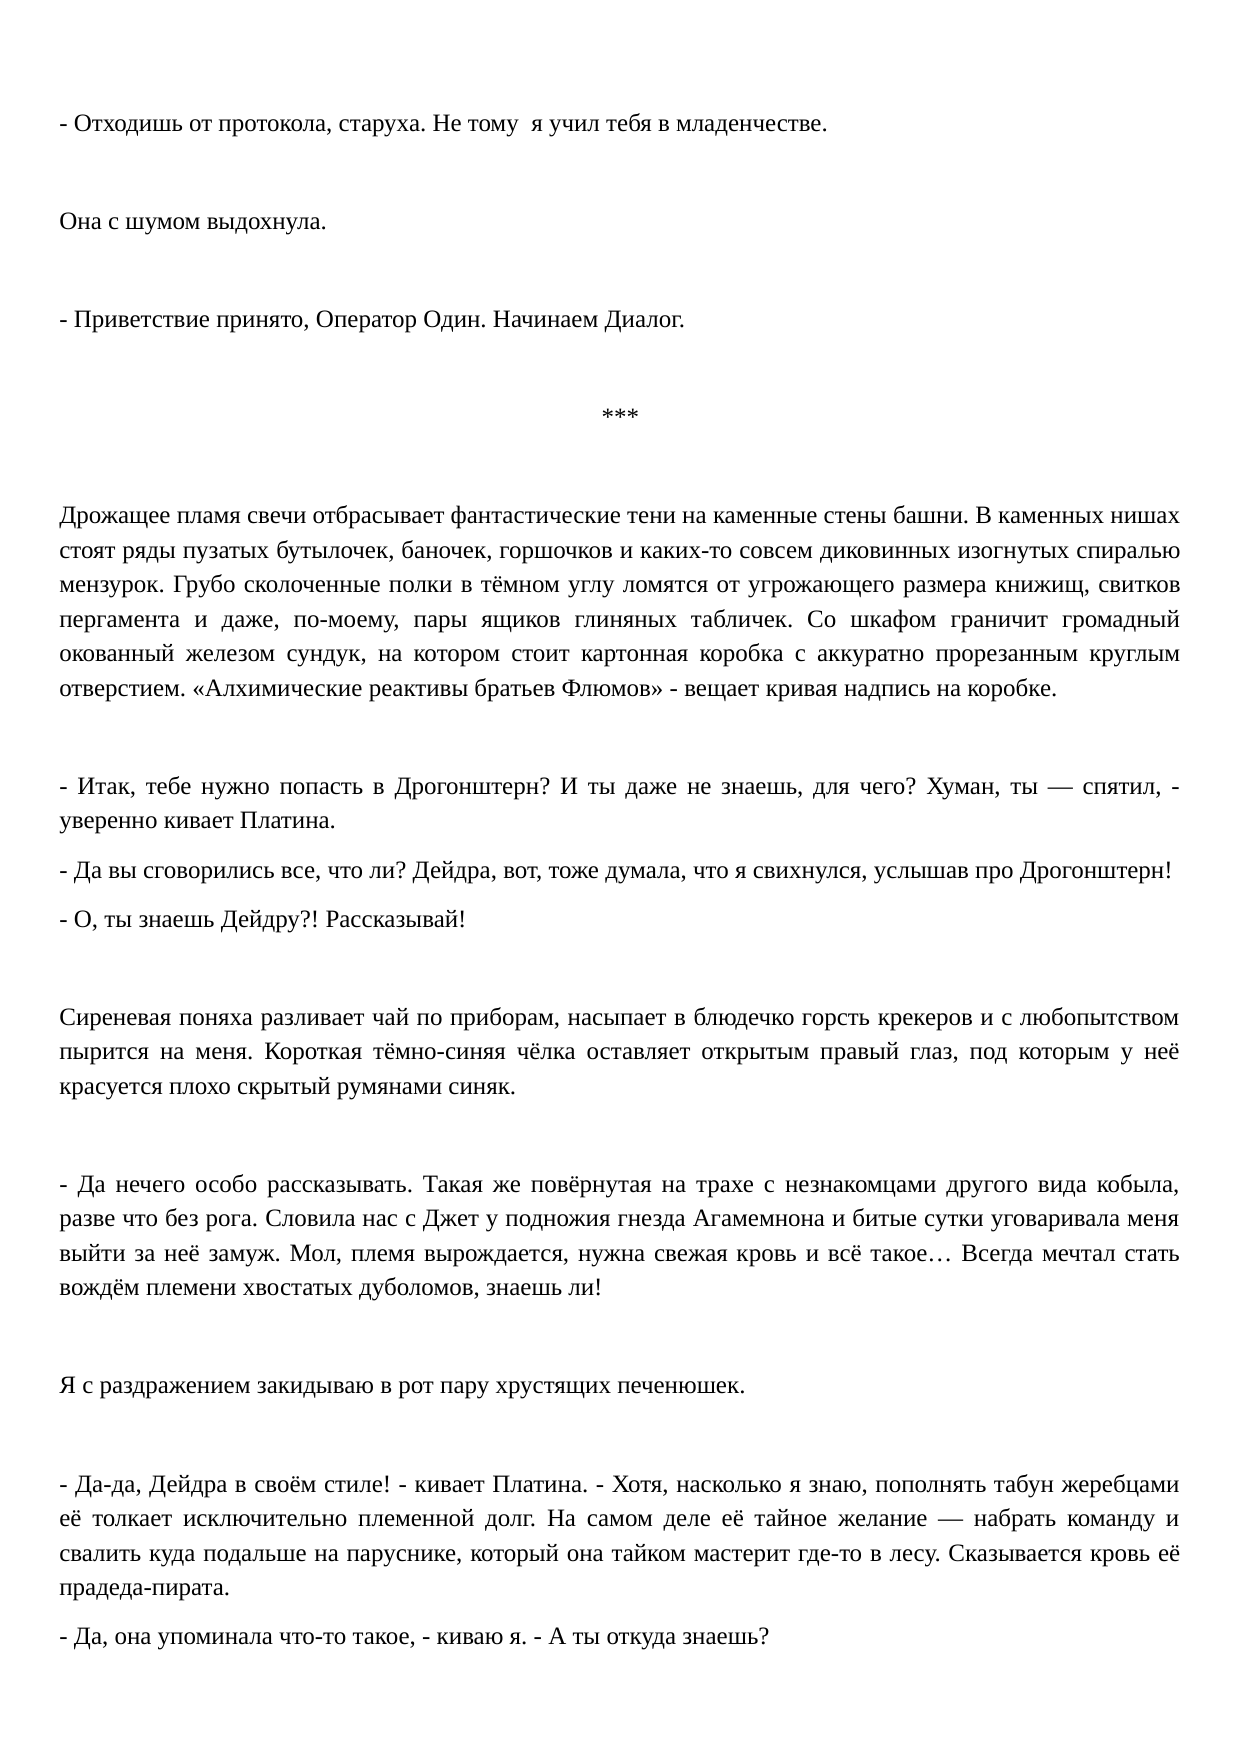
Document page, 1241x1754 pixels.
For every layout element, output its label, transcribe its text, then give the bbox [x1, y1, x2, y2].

text Сиреневая поняха разливает чай по приборам, насыпает в блюдечко горсть крекеров и с любопытством пырится на меня. Короткая тёмно-синяя чёлка оставляет открытым правый глаз, под которым у неё красуется плохо скрытый румянами синяк. [59, 1002, 1181, 1099]
text Дрожащее пламя свечи отбрасывает фантастические тени на каменные стены башни. В каменных нишах стоят ряды пузатых бутылочек, баночек, горшочков и каких-то совсем диковинных изогнутых спиралью мензурок. Грубо сколоченные полки в тёмном углу ломятся от угрожающего размера книжищ, свитков пергамента и даже, по-моему, пары ящиков глиняных табличек. Со шкафом граничит громадный окованный железом сундук, на котором стоит картонная коробка с аккуратно прорезанным круглым отверстием. «Алхимические реактивы братьев Флюмов» - вещает кривая надпись на коробке. [59, 501, 1181, 702]
text - Приветствие принято, Оператор Один. Начинаем Диалог. [59, 304, 1181, 333]
text - О, ты знаешь Дейдру?! Рассказывай! [59, 904, 1181, 932]
text - Итак, тебе нужно попасть в Дрогонштерн? И ты даже не знаешь, для чего? Хуман, ты — спятил, - уверенно кивает Платина. [59, 771, 1181, 834]
text - Да, она упоминала что-то такое, - киваю я. - А ты откуда знаешь? [59, 1621, 1181, 1650]
text *** [59, 402, 1181, 431]
text - Да вы сговорились все, что ли? Дейдра, вот, тоже думала, что я свихнулся, услышав про Дрогонштерн! [59, 855, 1181, 883]
text Я с раздражением закидываю в рот пару хрустящих печенюшек. [59, 1371, 1181, 1399]
text - Отходишь от протокола, старуха. Не тому я учил тебя в младенчестве. [59, 108, 1181, 137]
text - Да-да, Дейдра в своём стиле! - кивает Платина. - Хотя, насколько я знаю, пополнять табун жеребцами её толкает исключительно племенной долг. На самом деле её тайное желание — набрать команду и свалить куда подальше на паруснике, который она тайком мастерит где-то в лесу. Сказывается кровь её прадеда-пирата. [59, 1469, 1181, 1601]
text - Да нечего особо рассказывать. Такая же повёрнутая на трахе с незнакомцами другого вида кобыла, разве что без рога. Словила нас с Джет у подножия гнезда Агамемнона и битые сутки уговаривала меня выйти за неё замуж. Мол, племя вырождается, нужна свежая кровь и всё такое… Всегда мечтал стать вождём племени хвостатых дуболомов, знаешь ли! [59, 1169, 1181, 1301]
text Она с шумом выдохнула. [59, 206, 1181, 235]
